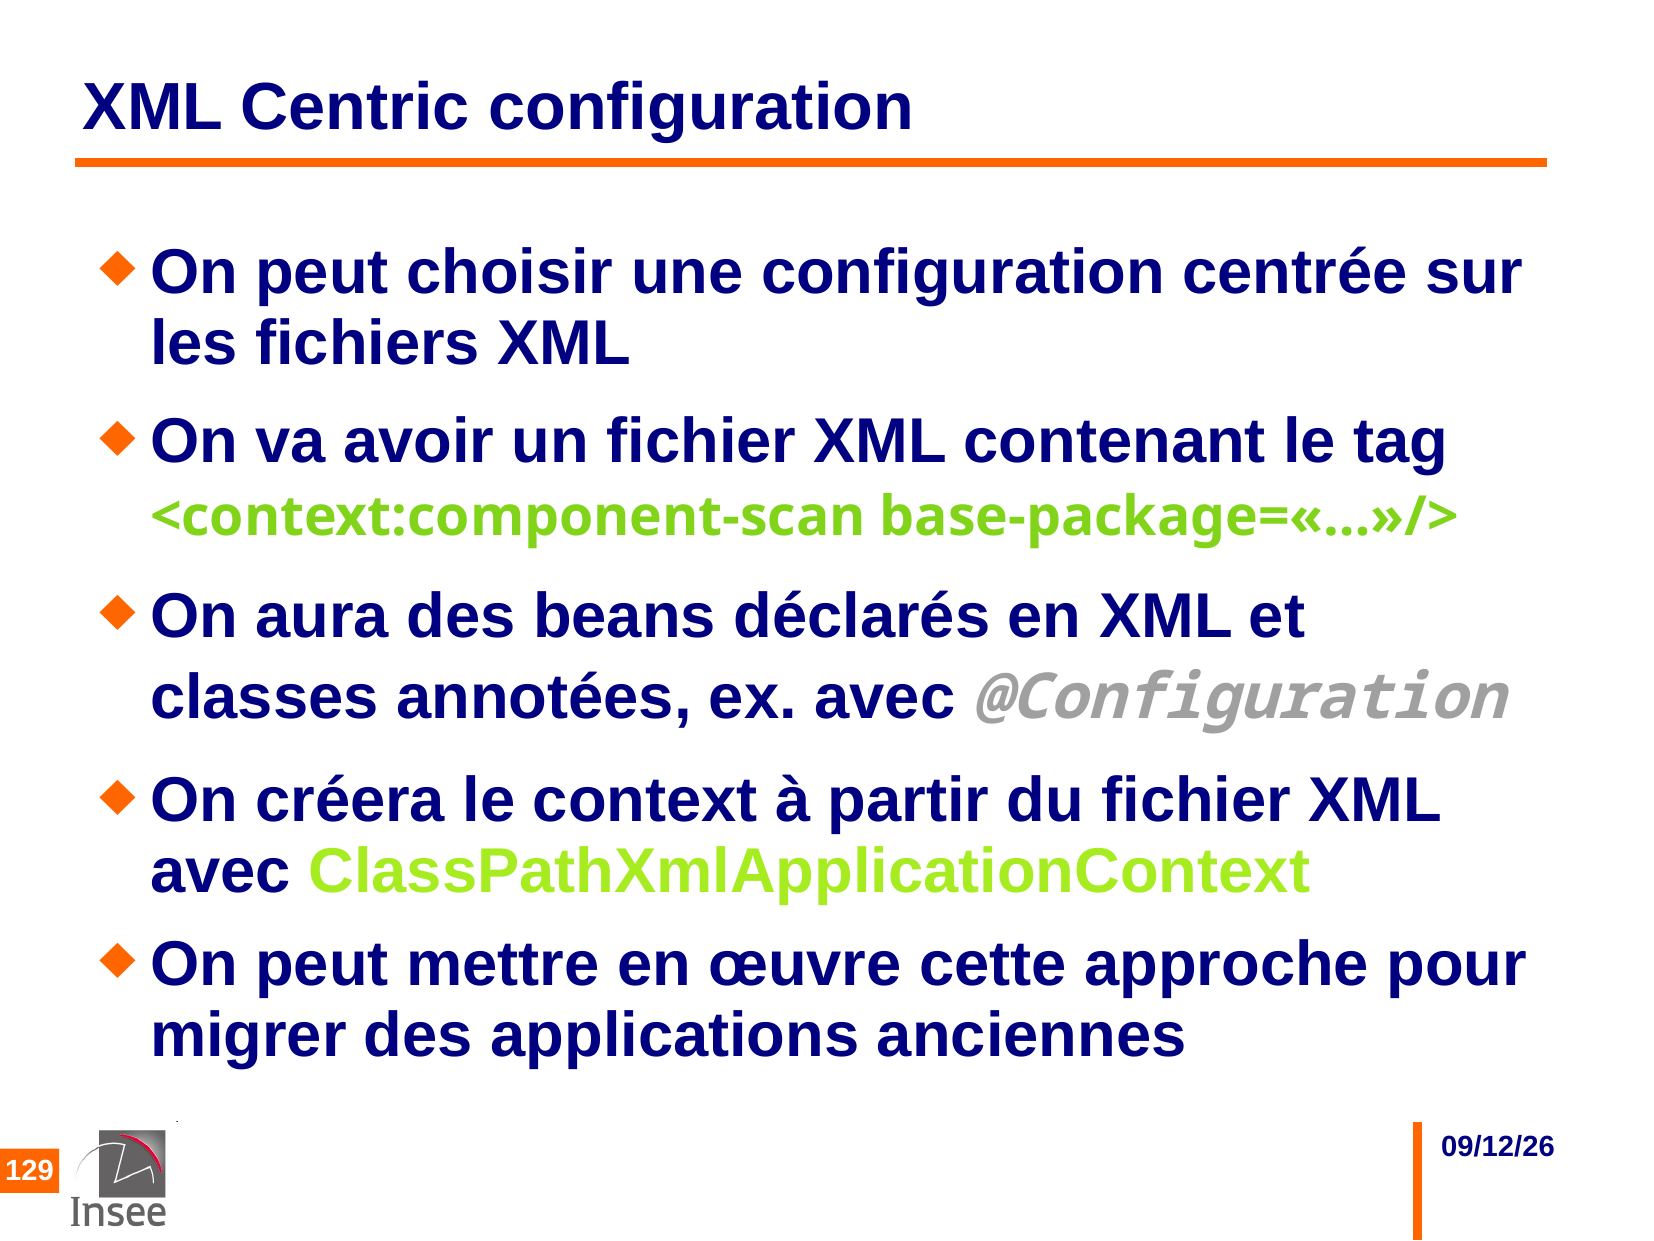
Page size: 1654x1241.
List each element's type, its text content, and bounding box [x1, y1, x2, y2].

picture [62, 1121, 178, 1241]
title XML Centric configuration [82, 49, 1619, 163]
list On peut choisir une configuration centrée sur les fichiers XML On va avoir un fichier XML contenant le tag <context:component-scan base-package=«…»/> On aura des beans déclarés en XML et classes annotées, ex. avec @Configuration On créera le context à partir du fichier XML avec ClassPathXmlApplicationContext On peut mettre en œuvre cette approche pour migrer des applications anciennes [82, 236, 1548, 1087]
